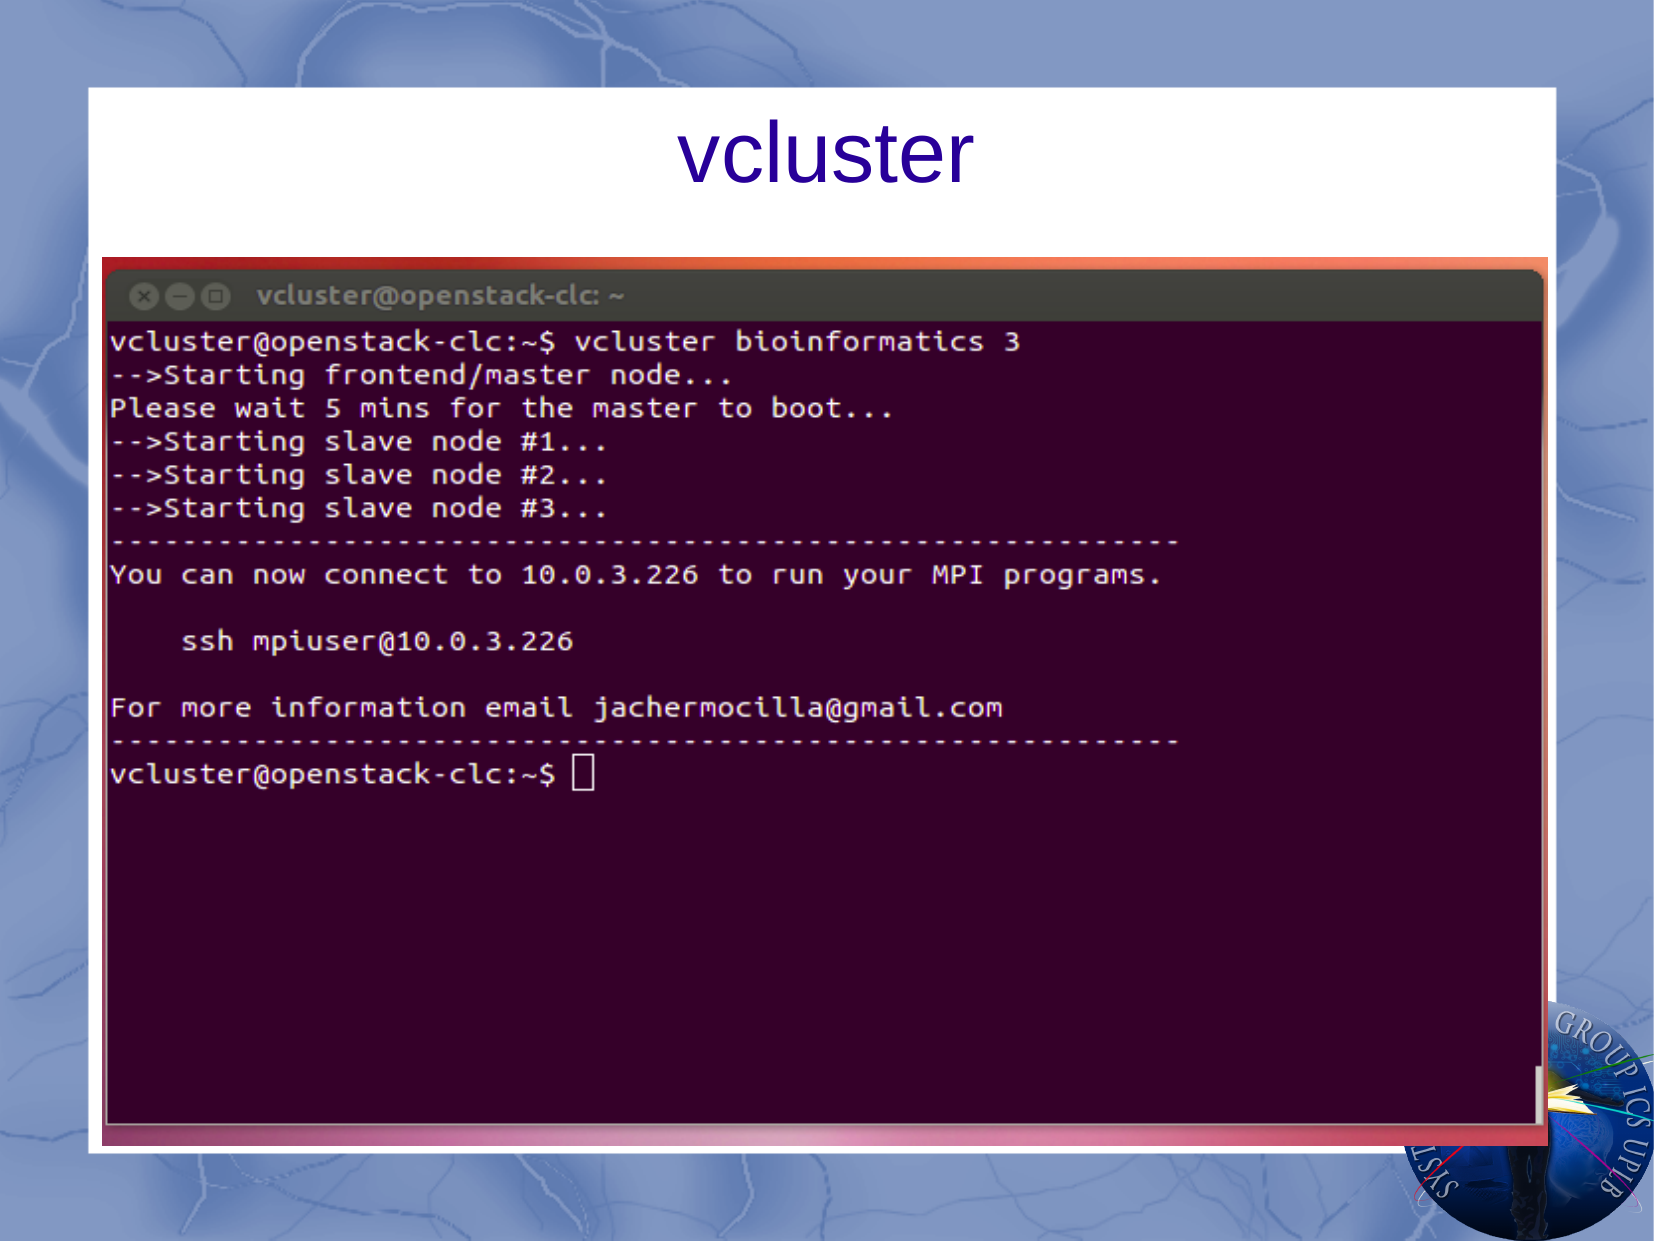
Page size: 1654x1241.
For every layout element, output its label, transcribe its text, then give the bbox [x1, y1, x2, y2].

title vcluster [82, 49, 1571, 257]
picture [0, 0, 1654, 1241]
